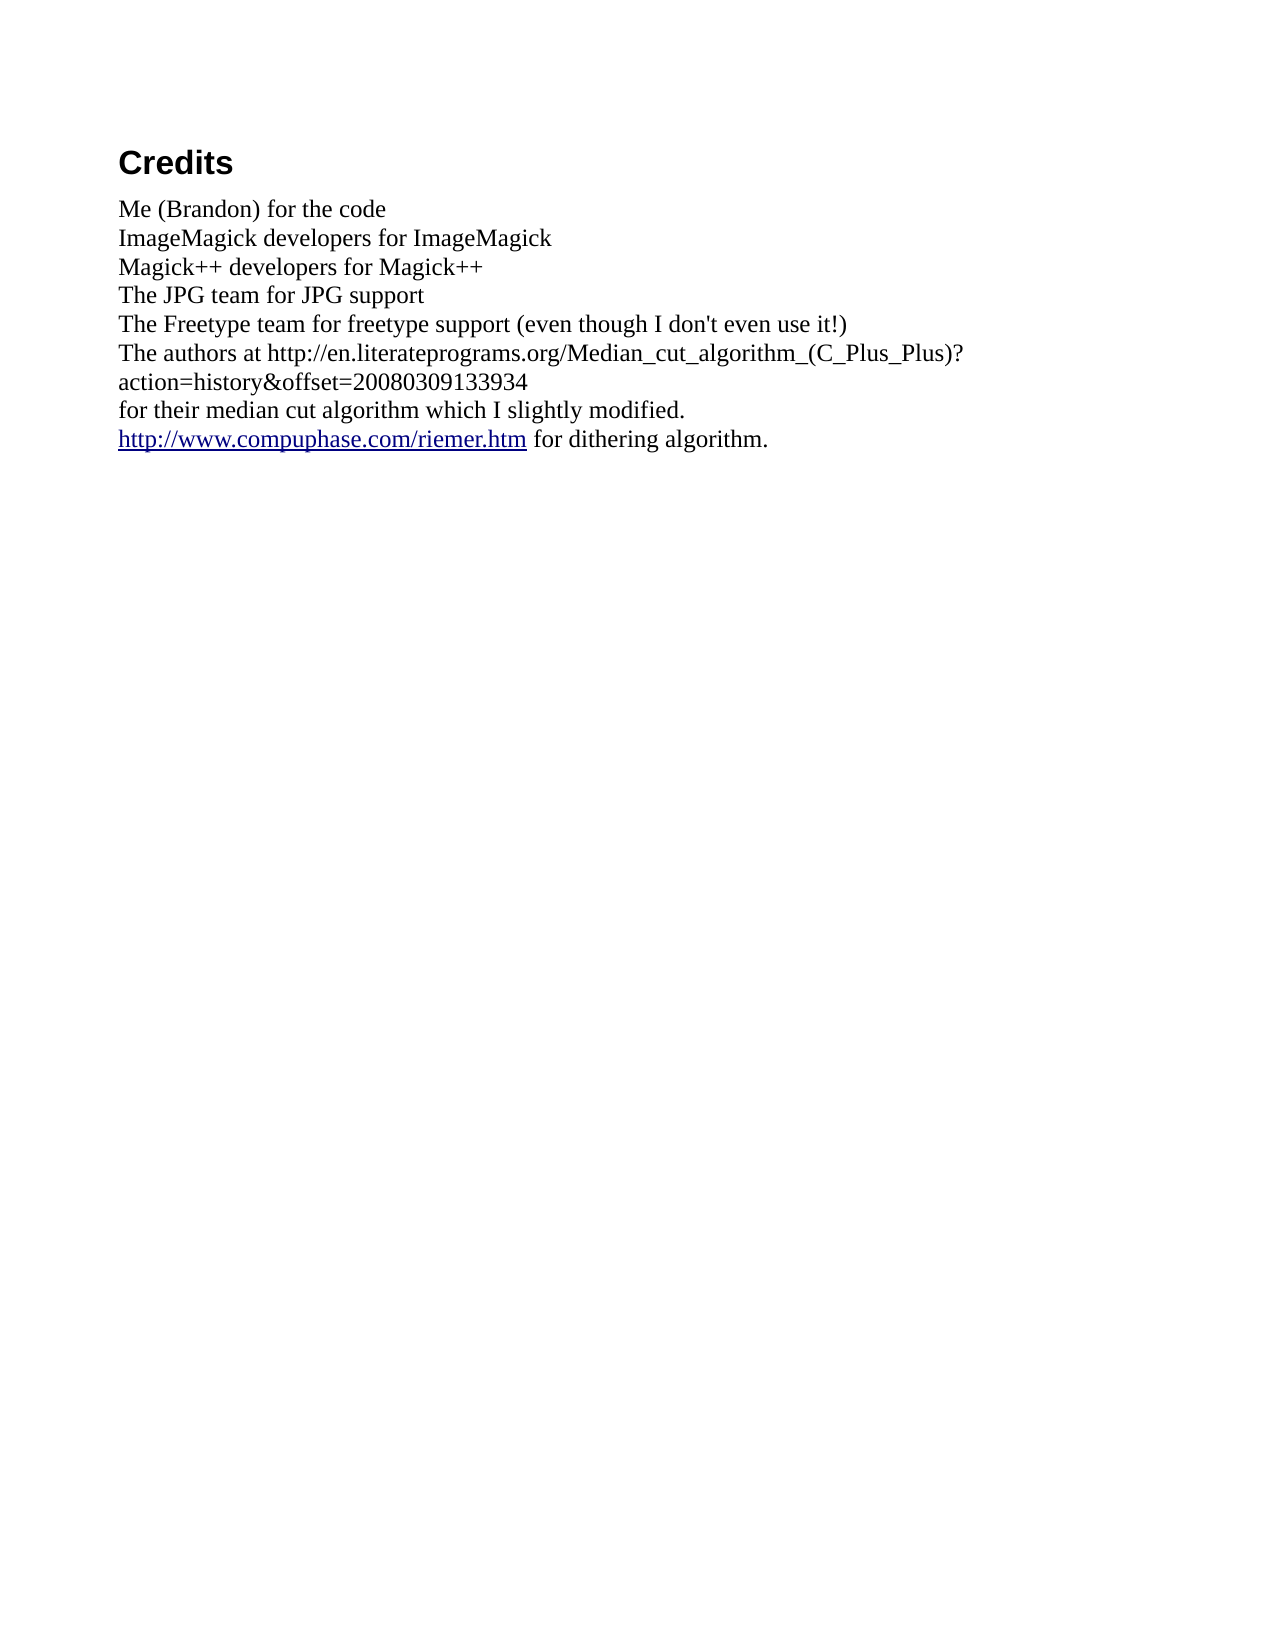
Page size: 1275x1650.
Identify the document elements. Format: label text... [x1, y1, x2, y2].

subtitle Credits [118, 143, 1157, 182]
text The Freetype team for freetype support (even though I don't even use it!) [118, 309, 1157, 338]
text ImageMagick developers for ImageMagick [118, 223, 1157, 252]
text The JPG team for JPG support [118, 281, 1157, 309]
text The authors at http://en.literateprograms.org/Median_cut_algorithm_(C_Plus_Plus)?action=history&offset=20080309133934 [118, 338, 1157, 396]
text http://www.compuphase.com/riemer.htm for dithering algorithm. [118, 424, 1157, 453]
text Me (Brandon) for the code [118, 194, 1157, 223]
text for their median cut algorithm which I slightly modified. [118, 396, 1157, 424]
text Magick++ developers for Magick++ [118, 252, 1157, 281]
